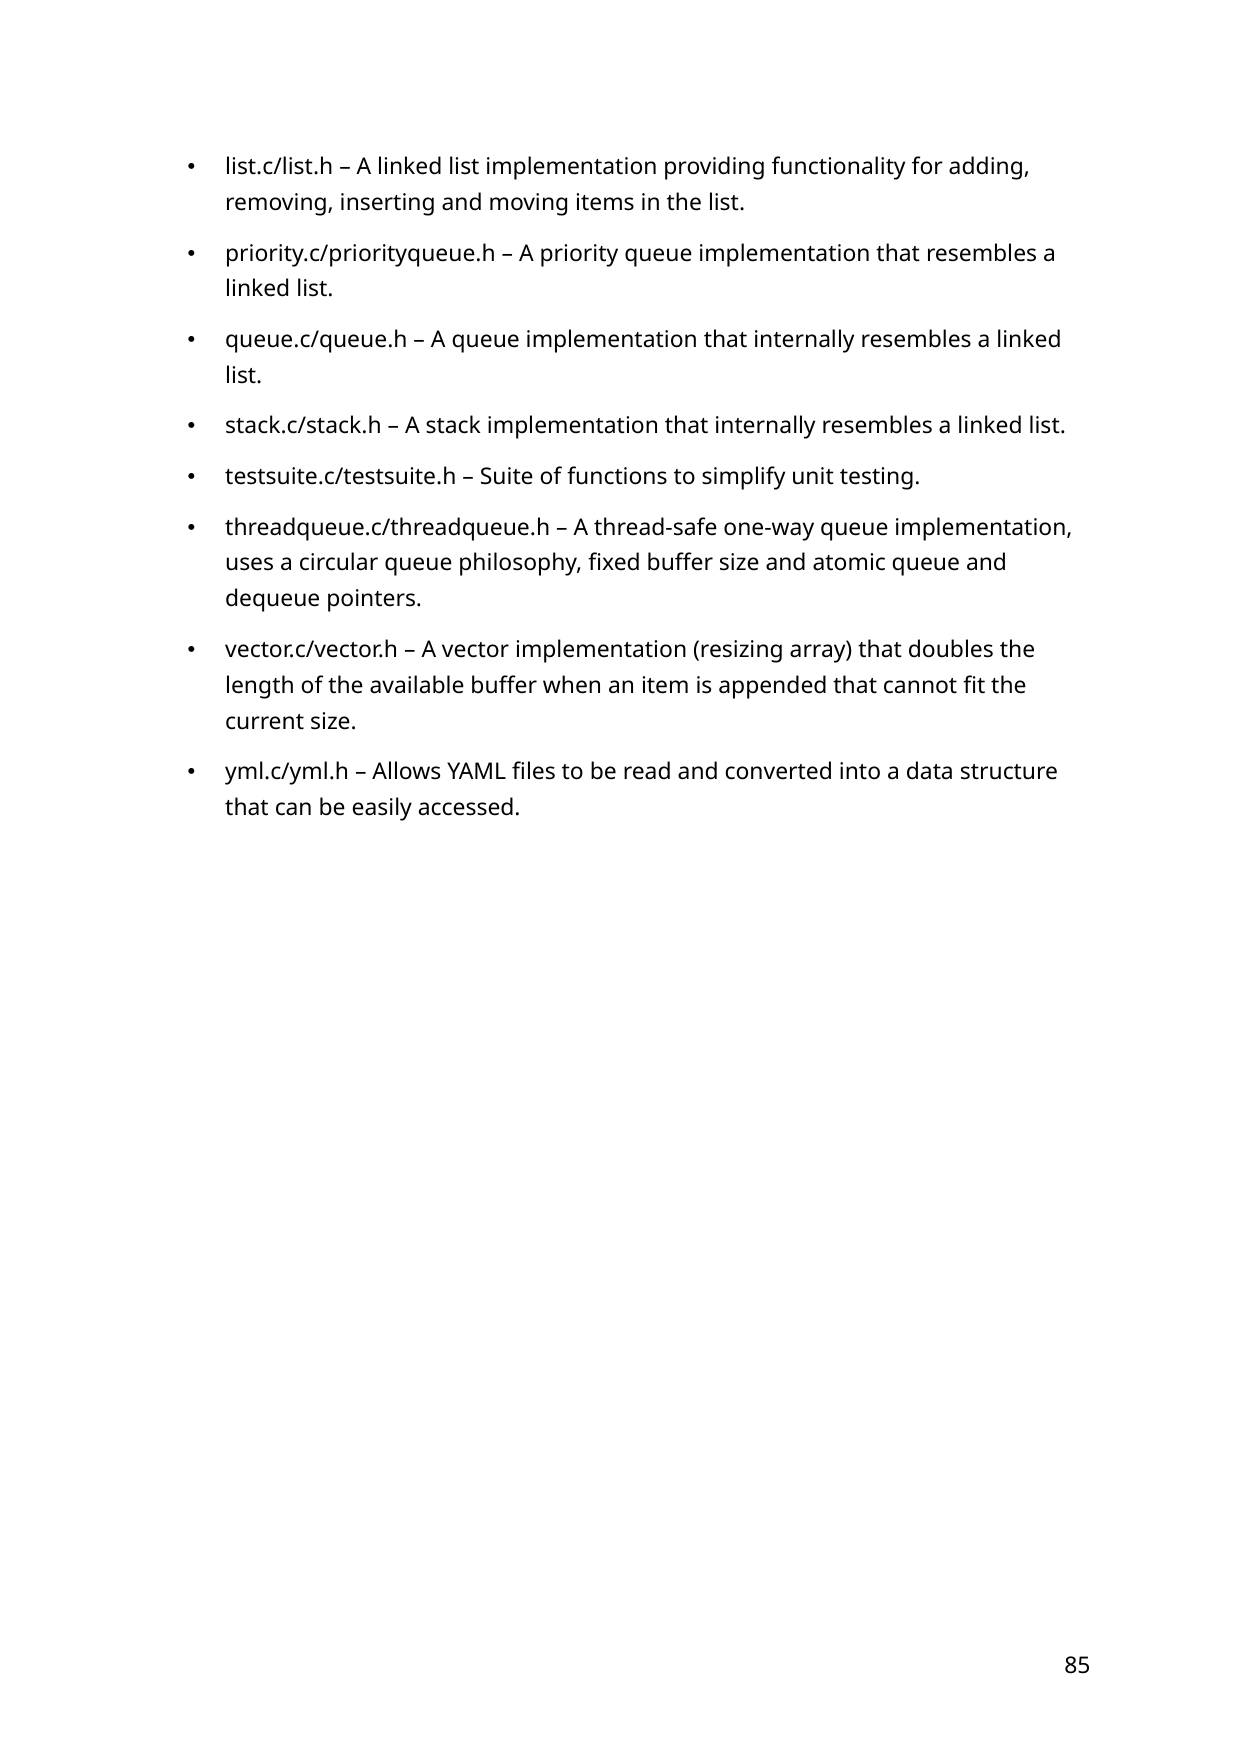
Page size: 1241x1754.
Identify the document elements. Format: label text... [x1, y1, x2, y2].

list priority.c/priorityqueue.h – A priority queue implementation that resembles a linked list. [187, 236, 1090, 304]
list list.c/list.h – A linked list implementation providing functionality for adding, removing, inserting and moving items in the list. [187, 150, 1090, 217]
list threadqueue.c/threadqueue.h – A thread-safe one-way queue implementation, uses a circular queue philosophy, fixed buffer size and atomic queue and dequeue pointers. [187, 510, 1090, 613]
list queue.c/queue.h – A queue implementation that internally resembles a linked list. [187, 323, 1090, 390]
list stack.c/stack.h – A stack implementation that internally resembles a linked list. [187, 409, 1090, 441]
list vector.c/vector.h – A vector implementation (resizing array) that doubles the length of the available buffer when an item is appended that cannot fit the current size. [187, 633, 1090, 736]
list yml.c/yml.h – Allows YAML files to be read and converted into a data structure that can be easily accessed. [187, 755, 1090, 822]
list testsuite.c/testsuite.h – Suite of functions to simplify unit testing. [187, 460, 1090, 491]
